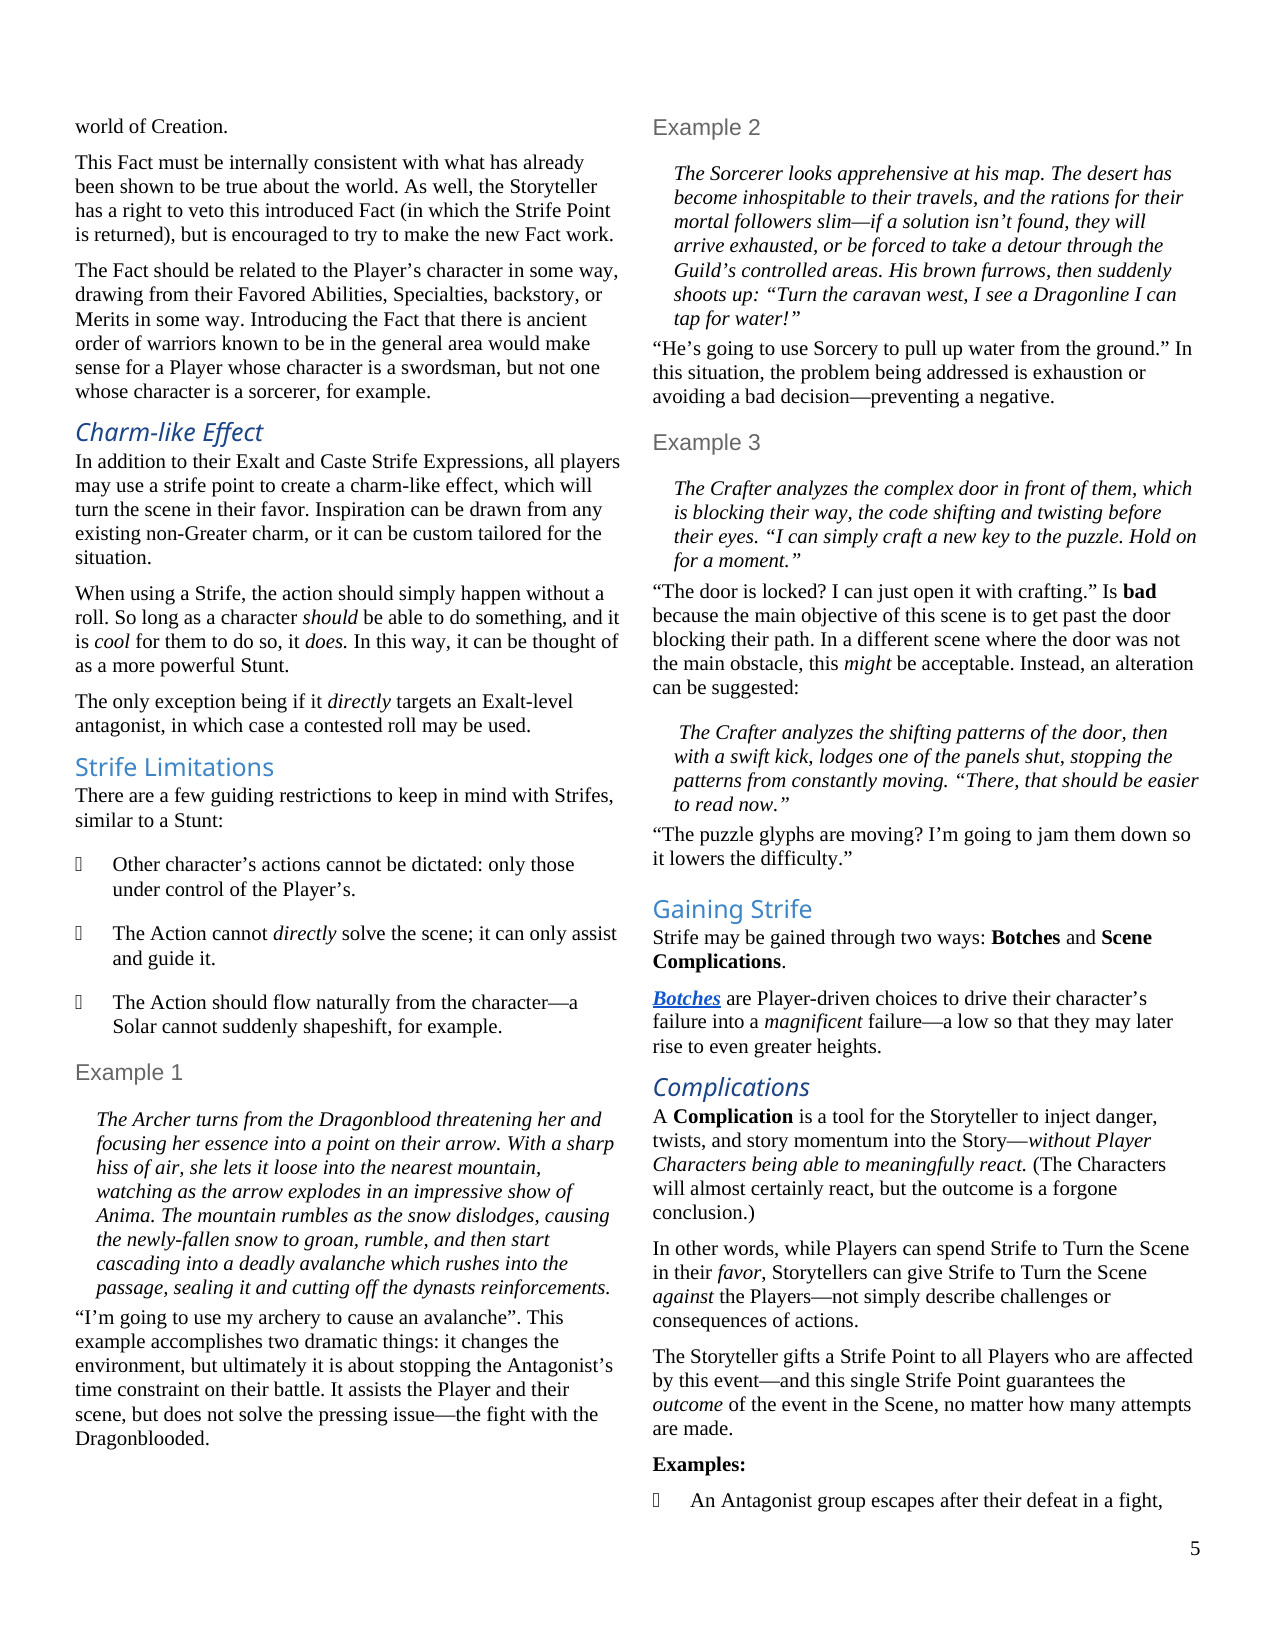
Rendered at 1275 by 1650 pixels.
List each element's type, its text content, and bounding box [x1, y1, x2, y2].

list The Action cannot directly solve the scene; it can only assist and guide it. [75, 921, 622, 969]
text In addition to their Exalt and Caste Strife Expressions, all players may use a strife point to create a charm-like effect, which will turn the scene in their favor. Inspiration can be drawn from any existing non-Greater charm, or it can be custom tailored for the situation. [75, 449, 622, 569]
list The Action should flow naturally from the character—a Solar cannot suddenly shapeshift, for example. [75, 990, 622, 1038]
text world of Creation. [75, 114, 622, 138]
text There are a few guiding restrictions to keep in mind with Strifes, similar to a Stunt: [75, 783, 622, 832]
subtitle Example 3 [652, 429, 1200, 455]
text Botches are Player-driven choices to drive their character’s failure into a magnificent failure—a low so that they may later rise to even greater heights. [652, 985, 1200, 1058]
text A Complication is a tool for the Storyteller to inject danger, twists, and story momentum into the Story—without Player Characters being able to meaningfully react. (The Characters will almost certainly react, but the outcome is a forgone conclusion.) [652, 1104, 1200, 1224]
subtitle The Crafter analyzes the complex door in front of them, which is blocking their way, the code shifting and twisting before their eyes. “I can simply craft a new key to the puzzle. Hold on for a moment.” [673, 476, 1200, 572]
text “The puzzle glyphs are moving? I’m going to jam them down so it lowers the difficulty.” [652, 822, 1200, 870]
text When using a Strife, the action should simply happen without a roll. So long as a character should be able to do something, and it is cool for them to do so, it does. In this way, it can be thought of as a more powerful Stunt. [75, 581, 622, 677]
text The Fact should be related to the Player’s character in some way, drawing from their Favored Abilities, Specialties, backstory, or Merits in some way. Introducing the Fact that there is ancient order of warriors known to be in the general area would make sense for a Player whose character is a swordsman, but not one whose character is a sorcerer, for example. [75, 258, 622, 403]
subtitle Gaining Strife [652, 891, 1200, 925]
text In other words, while Players can spend Strife to Turn the Scene in their favor, Storytellers can give Strife to Turn the Scene against the Players—not simply describe challenges or consequences of actions. [652, 1236, 1200, 1332]
subtitle The Archer turns from the Dragonblood threatening her and focusing her essence into a point on their arrow. With a sharp hiss of air, she lets it loose into the nearest mountain, watching as the arrow explodes in an impressive show of Anima. The mountain rumbles as the snow dislodges, causing the newly-fallen snow to groan, rumble, and then start cascading into a deadly avalanche which rushes into the passage, sealing it and cutting off the dynasts reinforcements. [96, 1106, 622, 1299]
text Examples: [652, 1452, 1200, 1476]
list An Antagonist group escapes after their defeat in a fight, [652, 1488, 1200, 1512]
text The only exception being if it directly targets an Exalt-level antagonist, in which case a contested roll may be used. [75, 689, 622, 737]
subtitle Strife Limitations [75, 749, 622, 783]
text “The door is locked? I can just open it with crafting.” Is bad because the main objective of this scene is to get past the door blocking their path. In a different scene where the door was not the main obstacle, this might be acceptable. Instead, an alteration can be suggested: [652, 579, 1200, 699]
subtitle The Crafter analyzes the shifting patterns of the door, then with a swift kick, lodges one of the panels shut, stopping the patterns from constantly moving. “There, that should be easier to read now.” [673, 720, 1200, 816]
text “He’s going to use Sorcery to pull up water from the ground.” In this situation, the problem being addressed is exhaustion or avoiding a bad decision—preventing a negative. [652, 336, 1200, 408]
subtitle The Sorcerer looks apprehensive at his map. The desert has become inhospitable to their travels, and the rations for their mortal followers slim—if a solution isn’t found, they will arrive exhausted, or be forced to take a detour through the Guild’s controlled areas. His brown furrows, then suddenly shoots up: “Turn the caravan west, I see a Dragonline I can tap for water!” [673, 161, 1200, 330]
subtitle Charm-like Effect [75, 415, 622, 449]
text The Storyteller gifts a Strife Point to all Players who are affected by this event—and this single Strife Point guarantees the outcome of the event in the Scene, no matter how many attempts are made. [652, 1344, 1200, 1440]
subtitle Example 1 [75, 1059, 622, 1086]
text This Fact must be internally consistent with what has already been shown to be true about the world. As well, the Storyteller has a right to veto this introduced Fact (in which the Strife Point is returned), but is encouraged to try to make the new Fact work. [75, 150, 622, 246]
text Strife may be gained through two ways: Botches and Scene Complications. [652, 925, 1200, 973]
text “I’m going to use my archery to cause an avalanche”. This example accomplishes two dramatic things: it changes the environment, but ultimately it is about stopping the Antagonist’s time constraint on their battle. It assists the Player and their scene, but does not solve the pressing issue—the fight with the Dragonblooded. [75, 1305, 622, 1449]
list Other character’s actions cannot be dictated: only those under control of the Player’s. [75, 852, 622, 901]
subtitle Example 2 [652, 114, 1200, 140]
subtitle Complications [652, 1069, 1200, 1104]
